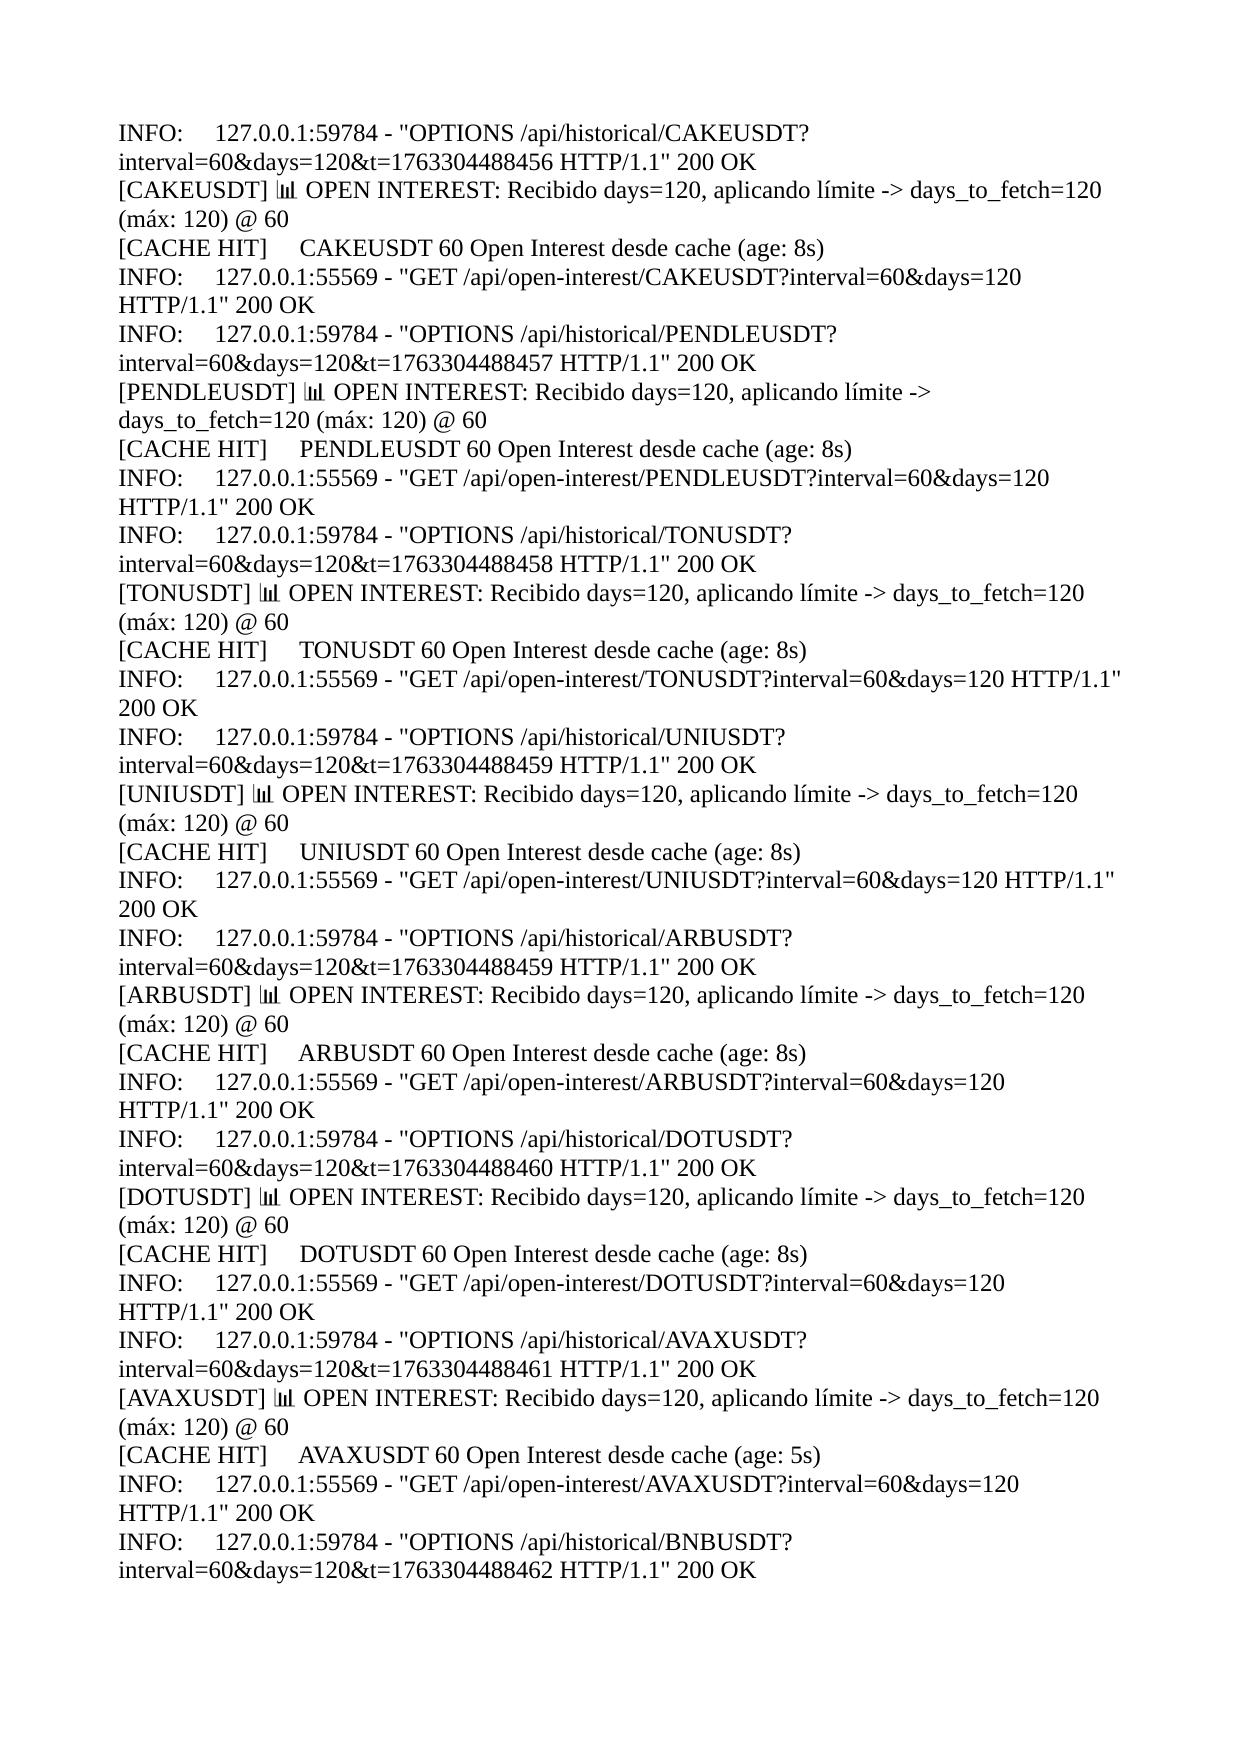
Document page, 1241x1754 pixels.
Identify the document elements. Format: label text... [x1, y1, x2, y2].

text [CACHE HIT] ✅ CAKEUSDT 60 Open Interest desde cache (age: 8s) [118, 233, 1122, 262]
text [AVAXUSDT] 📊 OPEN INTEREST: Recibido days=120, aplicando límite -> days_to_fetch=120 (máx: 120) @ 60 [118, 1383, 1122, 1441]
text [CAKEUSDT] 📊 OPEN INTEREST: Recibido days=120, aplicando límite -> days_to_fetch=120 (máx: 120) @ 60 [118, 176, 1122, 233]
text INFO: 127.0.0.1:55569 - "GET /api/open-interest/PENDLEUSDT?interval=60&days=120 HTTP/1.1" 200 OK [118, 463, 1122, 521]
text [CACHE HIT] ✅ PENDLEUSDT 60 Open Interest desde cache (age: 8s) [118, 434, 1122, 463]
text INFO: 127.0.0.1:55569 - "GET /api/open-interest/CAKEUSDT?interval=60&days=120 HTTP/1.1" 200 OK [118, 262, 1122, 319]
text [DOTUSDT] 📊 OPEN INTEREST: Recibido days=120, aplicando límite -> days_to_fetch=120 (máx: 120) @ 60 [118, 1182, 1122, 1239]
text INFO: 127.0.0.1:59784 - "OPTIONS /api/historical/TONUSDT?interval=60&days=120&t=1763304488458 HTTP/1.1" 200 OK [118, 521, 1122, 578]
text INFO: 127.0.0.1:59784 - "OPTIONS /api/historical/CAKEUSDT?interval=60&days=120&t=1763304488456 HTTP/1.1" 200 OK [118, 118, 1122, 176]
text [CACHE HIT] ✅ ARBUSDT 60 Open Interest desde cache (age: 8s) [118, 1038, 1122, 1067]
text INFO: 127.0.0.1:59784 - "OPTIONS /api/historical/UNIUSDT?interval=60&days=120&t=1763304488459 HTTP/1.1" 200 OK [118, 722, 1122, 779]
text [CACHE HIT] ✅ TONUSDT 60 Open Interest desde cache (age: 8s) [118, 636, 1122, 664]
text INFO: 127.0.0.1:59784 - "OPTIONS /api/historical/AVAXUSDT?interval=60&days=120&t=1763304488461 HTTP/1.1" 200 OK [118, 1326, 1122, 1383]
text [ARBUSDT] 📊 OPEN INTEREST: Recibido days=120, aplicando límite -> days_to_fetch=120 (máx: 120) @ 60 [118, 981, 1122, 1038]
text INFO: 127.0.0.1:59784 - "OPTIONS /api/historical/BNBUSDT?interval=60&days=120&t=1763304488462 HTTP/1.1" 200 OK [118, 1527, 1122, 1584]
text [CACHE HIT] ✅ UNIUSDT 60 Open Interest desde cache (age: 8s) [118, 837, 1122, 866]
text [CACHE HIT] ✅ AVAXUSDT 60 Open Interest desde cache (age: 5s) [118, 1441, 1122, 1469]
text [UNIUSDT] 📊 OPEN INTEREST: Recibido days=120, aplicando límite -> days_to_fetch=120 (máx: 120) @ 60 [118, 779, 1122, 837]
text INFO: 127.0.0.1:55569 - "GET /api/open-interest/AVAXUSDT?interval=60&days=120 HTTP/1.1" 200 OK [118, 1469, 1122, 1527]
text INFO: 127.0.0.1:59784 - "OPTIONS /api/historical/ARBUSDT?interval=60&days=120&t=1763304488459 HTTP/1.1" 200 OK [118, 923, 1122, 981]
text [PENDLEUSDT] 📊 OPEN INTEREST: Recibido days=120, aplicando límite -> days_to_fetch=120 (máx: 120) @ 60 [118, 377, 1122, 434]
text [CACHE HIT] ✅ DOTUSDT 60 Open Interest desde cache (age: 8s) [118, 1239, 1122, 1268]
text INFO: 127.0.0.1:59784 - "OPTIONS /api/historical/DOTUSDT?interval=60&days=120&t=1763304488460 HTTP/1.1" 200 OK [118, 1124, 1122, 1182]
text INFO: 127.0.0.1:59784 - "OPTIONS /api/historical/PENDLEUSDT?interval=60&days=120&t=1763304488457 HTTP/1.1" 200 OK [118, 319, 1122, 377]
text INFO: 127.0.0.1:55569 - "GET /api/open-interest/TONUSDT?interval=60&days=120 HTTP/1.1" 200 OK [118, 664, 1122, 722]
text INFO: 127.0.0.1:55569 - "GET /api/open-interest/DOTUSDT?interval=60&days=120 HTTP/1.1" 200 OK [118, 1268, 1122, 1326]
text [TONUSDT] 📊 OPEN INTEREST: Recibido days=120, aplicando límite -> days_to_fetch=120 (máx: 120) @ 60 [118, 578, 1122, 636]
text INFO: 127.0.0.1:55569 - "GET /api/open-interest/ARBUSDT?interval=60&days=120 HTTP/1.1" 200 OK [118, 1067, 1122, 1124]
text INFO: 127.0.0.1:55569 - "GET /api/open-interest/UNIUSDT?interval=60&days=120 HTTP/1.1" 200 OK [118, 866, 1122, 923]
